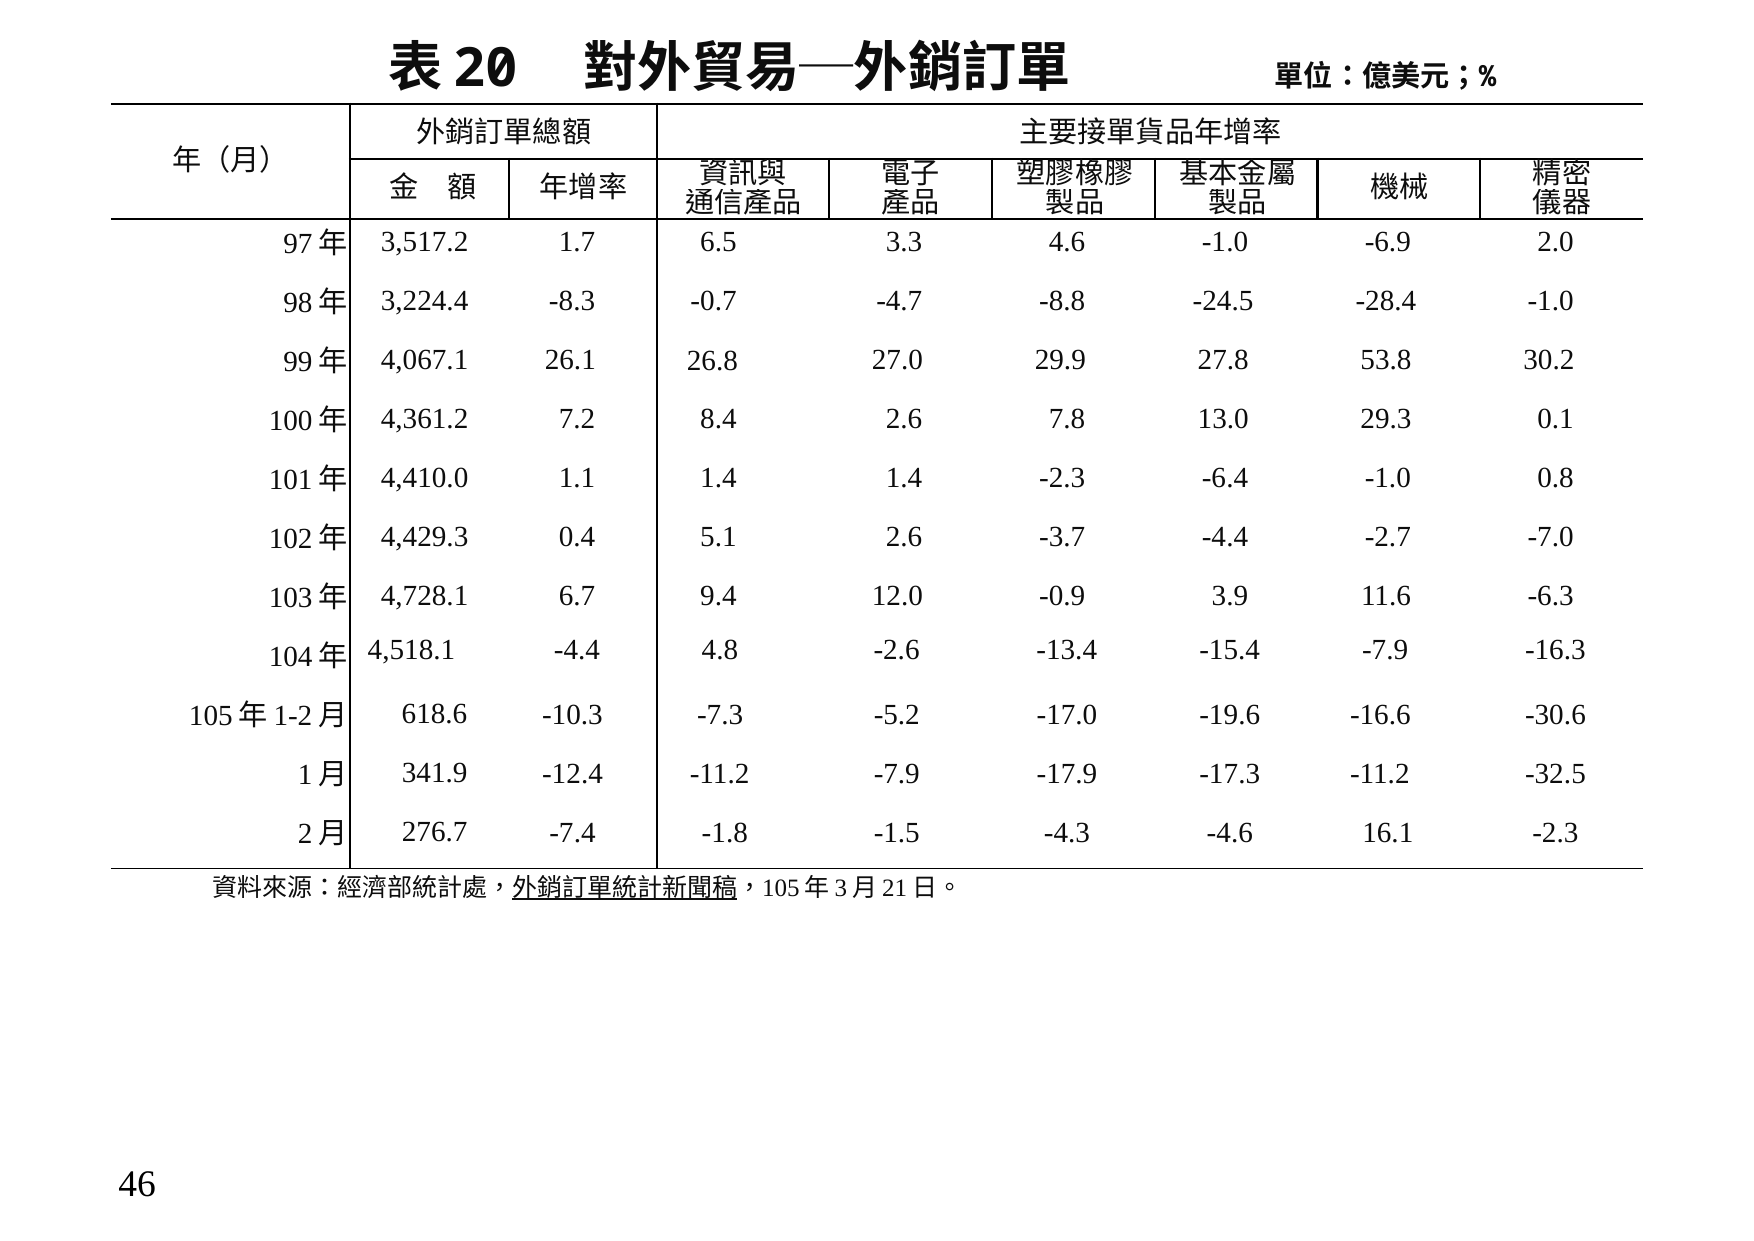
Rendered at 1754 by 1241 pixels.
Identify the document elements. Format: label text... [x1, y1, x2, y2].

table_cell 4.8 [658, 633, 829, 691]
table_cell 資訊與 通信產品 [658, 160, 828, 218]
table_cell 16.1 [1318, 809, 1480, 868]
table_cell -6.9 [1318, 220, 1480, 279]
table_cell 機械 [1319, 160, 1479, 218]
table_cell 29.3 [1318, 397, 1480, 456]
table_cell 100年 [111, 397, 349, 456]
table_cell -28.4 [1318, 279, 1480, 338]
table_cell -6.4 [1155, 456, 1317, 514]
table_cell 26.8 [658, 338, 829, 397]
table_cell 13.0 [1155, 397, 1317, 456]
table_cell -7.9 [1318, 633, 1480, 691]
table_cell 4,728.1 [351, 574, 509, 632]
table_cell 102年 [111, 515, 349, 573]
table_cell 2.6 [829, 515, 992, 573]
table_cell 53.8 [1318, 338, 1480, 397]
table_cell 精密 儀器 [1481, 160, 1643, 218]
table_cell -10.3 [509, 691, 656, 750]
table_cell -17.0 [992, 691, 1155, 750]
table_cell 基本金屬 製品 [1156, 160, 1316, 218]
table_cell -0.7 [658, 279, 829, 338]
table_cell -4.4 [509, 633, 656, 691]
table_cell 年增率 [510, 160, 656, 218]
table_cell -13.4 [992, 633, 1155, 691]
table_cell -3.7 [992, 515, 1155, 573]
table_cell -1.8 [658, 809, 829, 868]
table_cell 0.1 [1480, 397, 1643, 456]
table_cell -7.0 [1480, 515, 1643, 573]
table_cell -2.7 [1318, 515, 1480, 573]
table_cell -8.8 [992, 279, 1155, 338]
table_cell -6.3 [1480, 574, 1643, 632]
table_cell 105年1-2月 [111, 691, 349, 750]
table_cell 27.0 [829, 338, 992, 397]
table_cell 101年 [111, 456, 349, 514]
table_cell -4.4 [1155, 515, 1317, 573]
table_cell 26.1 [509, 338, 656, 397]
table_cell -12.4 [509, 750, 656, 809]
table_cell 97年 [111, 220, 349, 279]
table_cell 11.6 [1318, 574, 1480, 632]
table_cell 98年 [111, 279, 349, 338]
table_cell 1.4 [658, 456, 829, 514]
table_cell 6.7 [509, 574, 656, 632]
table_cell 1.4 [829, 456, 992, 514]
table_cell 276.7 [351, 809, 509, 868]
table_cell 99年 [111, 338, 349, 397]
table_cell -1.0 [1480, 279, 1643, 338]
table_cell -7.9 [829, 750, 992, 809]
table_cell 341.9 [351, 750, 509, 809]
table_cell 電子 產品 [830, 160, 991, 218]
table_cell 1.1 [509, 456, 656, 514]
table_cell -1.5 [829, 809, 992, 868]
table_cell -16.6 [1318, 691, 1480, 750]
table_cell -19.6 [1155, 691, 1317, 750]
table_cell -0.9 [992, 574, 1155, 632]
table_cell 金 額 [351, 160, 508, 218]
table_cell -4.6 [1155, 809, 1317, 868]
table_cell 3.3 [829, 220, 992, 279]
table_cell 2.6 [829, 397, 992, 456]
table_cell -1.0 [1318, 456, 1480, 514]
table_cell 4,429.3 [351, 515, 509, 573]
table_cell -17.9 [992, 750, 1155, 809]
table_cell 12.0 [829, 574, 992, 632]
table_cell 2.0 [1480, 220, 1643, 279]
table_cell 4,361.2 [351, 397, 509, 456]
table_cell 2月 [111, 809, 349, 868]
table_cell 9.4 [658, 574, 829, 632]
table_cell 1.7 [509, 220, 656, 279]
table_cell -30.6 [1480, 691, 1643, 750]
table_cell -1.0 [1155, 220, 1317, 279]
table_header 外銷訂單總額 [351, 105, 656, 158]
table_cell -2.6 [829, 633, 992, 691]
table_cell -2.3 [992, 456, 1155, 514]
text 資料來源：經濟部統計處，外銷訂單統計新聞稿，105年3月21日。 [118, 869, 1636, 903]
table_header 年（月） [111, 105, 349, 218]
table_cell 0.4 [509, 515, 656, 573]
table_cell 103年 [111, 574, 349, 632]
table_header 主要接單貨品年增率 [658, 105, 1643, 158]
table_cell -4.3 [992, 809, 1155, 868]
table_cell 4,518.1 [351, 633, 509, 691]
table_cell 104年 [111, 633, 349, 691]
table_cell -17.3 [1155, 750, 1317, 809]
table_cell 8.4 [658, 397, 829, 456]
table_cell 4.6 [992, 220, 1155, 279]
table_cell 5.1 [658, 515, 829, 573]
table_cell 1月 [111, 750, 349, 809]
table_cell 6.5 [658, 220, 829, 279]
table_cell -5.2 [829, 691, 992, 750]
table_cell -24.5 [1155, 279, 1317, 338]
table_cell 4,067.1 [351, 338, 509, 397]
table_cell -11.2 [1318, 750, 1480, 809]
table_cell -32.5 [1480, 750, 1643, 809]
table_cell 3.9 [1155, 574, 1317, 632]
table_cell -2.3 [1480, 809, 1643, 868]
table_cell 0.8 [1480, 456, 1643, 514]
table_cell 塑膠橡膠 製品 [993, 160, 1154, 218]
table_cell 7.8 [992, 397, 1155, 456]
table_cell -8.3 [509, 279, 656, 338]
table_cell 4,410.0 [351, 456, 509, 514]
table_cell 29.9 [992, 338, 1155, 397]
table_cell -7.4 [509, 809, 656, 868]
table_cell -15.4 [1155, 633, 1317, 691]
table_cell 3,224.4 [351, 279, 509, 338]
subtitle 表20 對外貿易─外銷訂單 單位：億美元；% [118, 24, 1636, 103]
table_cell 7.2 [509, 397, 656, 456]
table_cell -7.3 [658, 691, 829, 750]
table_cell -16.3 [1480, 633, 1643, 691]
table_cell 27.8 [1155, 338, 1317, 397]
table_cell 618.6 [351, 691, 509, 750]
table_cell 30.2 [1480, 338, 1643, 397]
table_cell -4.7 [829, 279, 992, 338]
table_cell 3,517.2 [351, 220, 509, 279]
table_cell -11.2 [658, 750, 829, 809]
